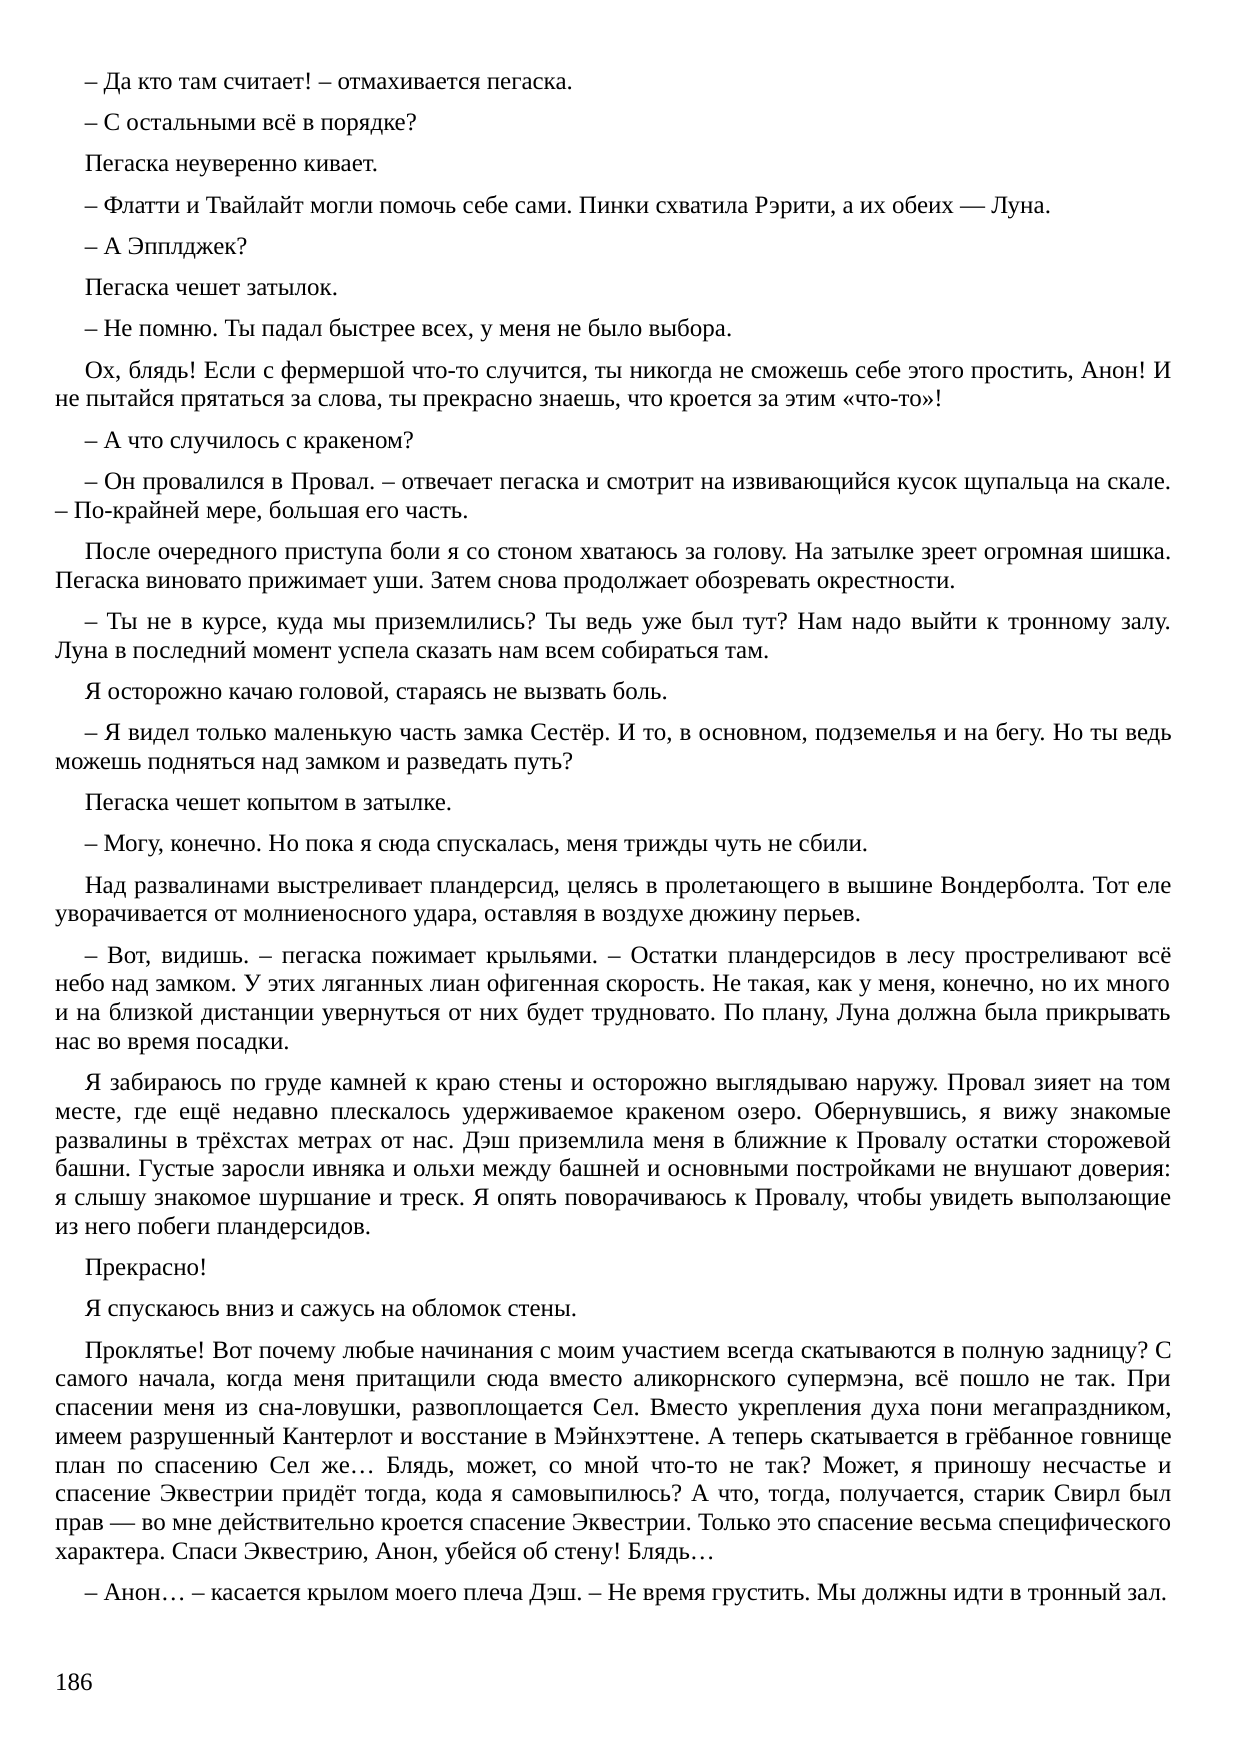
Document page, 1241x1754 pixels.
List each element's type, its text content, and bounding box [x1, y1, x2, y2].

text Я осторожно качаю головой, стараясь не вызвать боль. [55, 676, 1173, 705]
text Прекрасно! [55, 1252, 1173, 1281]
text – Он провалился в Провал. – отвечает пегаска и смотрит на извивающийся кусок щупальца на скале. – По-крайней мере, большая его часть. [55, 466, 1173, 523]
text Я забираюсь по груде камней к краю стены и осторожно выглядываю наружу. Провал зияет на том месте, где ещё недавно плескалось удерживаемое кракеном озеро. Обернувшись, я вижу знакомые развалины в трёхстах метрах от нас. Дэш приземлила меня в ближние к Провалу остатки сторожевой башни. Густые заросли ивняка и ольхи между башней и основными постройками не внушают доверия: я слышу знакомое шуршание и треск. Я опять поворачиваюсь к Провалу, чтобы увидеть выползающие из него побеги пландерсидов. [55, 1067, 1173, 1240]
text После очередного приступа боли я со стоном хватаюсь за голову. На затылке зреет огромная шишка. Пегаска виновато прижимает уши. Затем снова продолжает обозревать окрестности. [55, 536, 1173, 593]
text – А что случилось с кракеном? [55, 425, 1173, 453]
text Пегаска чешет затылок. [55, 272, 1173, 301]
text – Анон… – касается крылом моего плеча Дэш. – Не время грустить. Мы должны идти в тронный зал. [55, 1577, 1173, 1606]
text – Я видел только маленькую часть замка Сестёр. И то, в основном, подземелья и на бегу. Но ты ведь можешь подняться над замком и разведать путь? [55, 717, 1173, 775]
text – Флатти и Твайлайт могли помочь себе сами. Пинки схватила Рэрити, а их обеих — Луна. [55, 190, 1173, 218]
text – С остальными всё в порядке? [55, 107, 1173, 136]
text Ох, блядь! Если с фермершой что-то случится, ты никогда не сможешь себе этого простить, Анон! И не пытайся прятаться за слова, ты прекрасно знаешь, что кроется за этим «что-то»! [55, 355, 1173, 412]
text – Вот, видишь. – пегаска пожимает крыльями. – Остатки пландерсидов в лесу простреливают всё небо над замком. У этих ляганных лиан офигенная скорость. Не такая, как у меня, конечно, но их много и на близкой дистанции увернуться от них будет трудновато. По плану, Луна должна была прикрывать нас во время посадки. [55, 940, 1173, 1055]
text Пегаска неуверенно кивает. [55, 148, 1173, 177]
text Над развалинами выстреливает пландерсид, целясь в пролетающего в вышине Вондерболта. Тот еле уворачивается от молниеносного удара, оставляя в воздухе дюжину перьев. [55, 870, 1173, 927]
text – Не помню. Ты падал быстрее всех, у меня не было выбора. [55, 313, 1173, 342]
text Пегаска чешет копытом в затылке. [55, 787, 1173, 816]
text Проклятье! Вот почему любые начинания с моим участием всегда скатываются в полную задницу? С самого начала, когда меня притащили сюда вместо аликорнского супермэна, всё пошло не так. При спасении меня из сна-ловушки, развоплощается Сел. Вместо укрепления духа пони мегапраздником, имеем разрушенный Кантерлот и восстание в Мэйнхэттене. А теперь скатывается в грёбанное говнище план по спасению Сел же… Блядь, может, со мной что-то не так? Может, я приношу несчастье и спасение Эквестрии придёт тогда, кода я самовыпилюсь? А что, тогда, получается, старик Свирл был прав — во мне действительно кроется спасение Эквестрии. Только это спасение весьма специфического характера. Спаси Эквестрию, Анон, убейся об стену! Блядь… [55, 1335, 1173, 1565]
text – Да кто там считает! – отмахивается пегаска. [55, 66, 1173, 95]
text – Ты не в курсе, куда мы приземлились? Ты ведь уже был тут? Нам надо выйти к тронному залу. Луна в последний момент успела сказать нам всем собираться там. [55, 606, 1173, 663]
text – А Эпплджек? [55, 231, 1173, 260]
text – Могу, конечно. Но пока я сюда спускалась, меня трижды чуть не сбили. [55, 828, 1173, 857]
text Я спускаюсь вниз и сажусь на обломок стены. [55, 1293, 1173, 1322]
